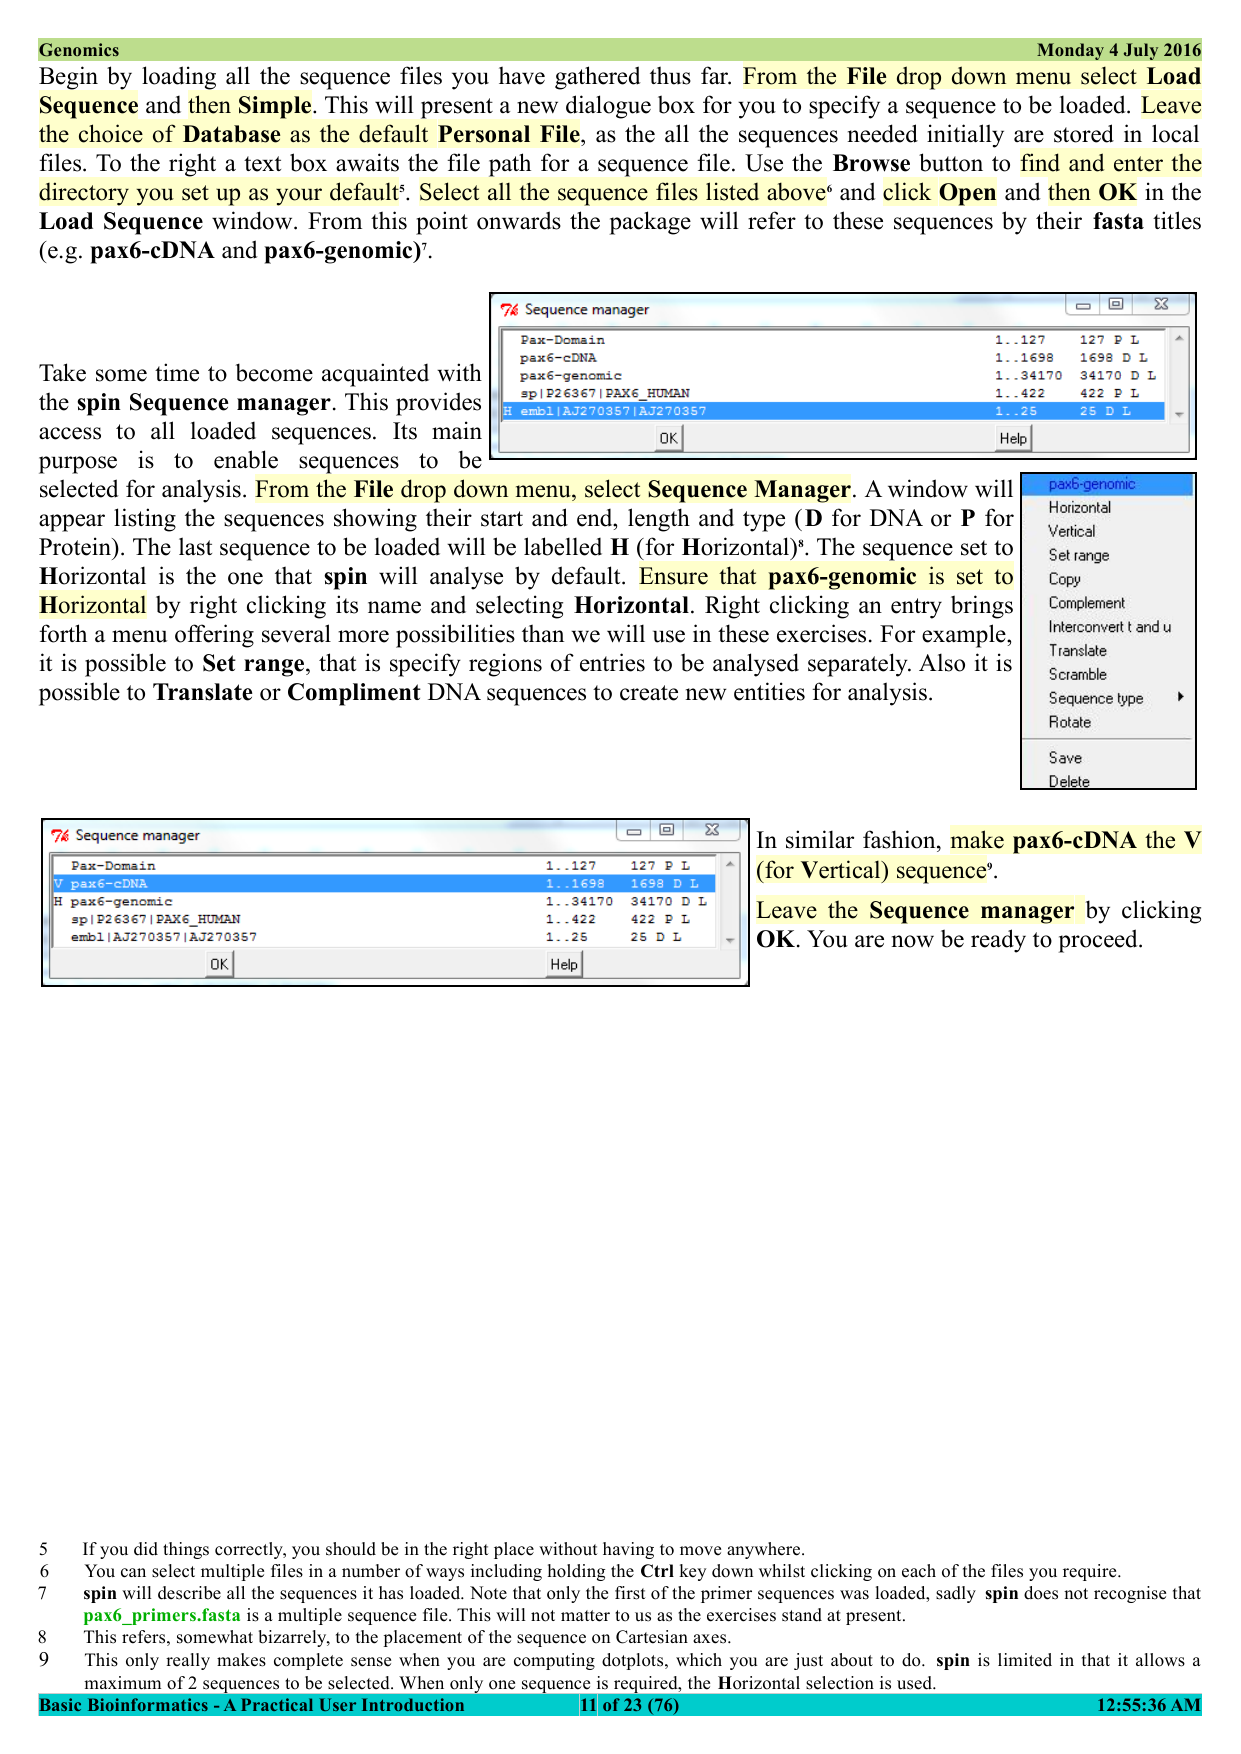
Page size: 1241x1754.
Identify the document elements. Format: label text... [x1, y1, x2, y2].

picture [491, 294, 1195, 458]
text This refers, somewhat bizarrely, to the placement of the sequence on Cartesian axes. [37, 1625, 1202, 1647]
text Begin by loading all the sequence files you have gathered thus far. From the File drop down menu select Load Sequence and then Simple. This will present a new dialogue box for you to specify a sequence to be loaded. Leave the choice of Database as the default Personal File, as the all the sequences needed initially are stored in local files. To the right a text box awaits the file path for a sequence file. Use the Browse button to find and enter the directory you set up as your default. Select all the sequence files listed above and click Open and then OK in the Load Sequence window. From this point onwards the package will refer to these sequences by their fasta titles (e.g. pax6-cDNA and pax6-genomic). [38, 61, 1202, 264]
text This only really makes complete sense when you are computing dotplots, which you are just about to do. spin is limited in that it allows a maximum of 2 sequences to be selected. When only one sequence is required, the Horizontal selection is used. [38, 1647, 1202, 1693]
text spin will describe all the sequences it has loaded. Note that only the first of the primer sequences was loaded, sadly spin does not recognise that pax6_primers.fasta is a multiple sequence file. This will not matter to us as the exercises stand at present. [37, 1581, 1202, 1625]
text Take some time to become acquainted with the spin Sequence manager. This provides access to all loaded sequences. Its main purpose is to enable sequences to be selected for analysis. From the File drop down menu, select Sequence Manager. A window will appear listing the sequences showing their start and end, length and type (D for DNA or P for Protein). The last sequence to be loaded will be labelled H (for Horizontal). The sequence set to Horizontal is the one that spin will analyse by default. Ensure that pax6-genomic is set to Horizontal by right clicking its name and selecting Horizontal. Right clicking an entry brings forth a menu offering several more possibilities than we will use in these exercises. For example, it is possible to Set range, that is specify regions of entries to be analysed separately. Also it is possible to Translate or Compliment DNA sequences to create new entities for analysis. [38, 357, 1202, 706]
text Leave the Sequence manager by clicking OK. You are now be ready to proceed. [750, 895, 1202, 953]
picture [43, 820, 748, 985]
text If you did things correctly, you should be in the right place without having to move anywhere. [38, 1537, 1202, 1559]
text In similar fashion, make pax6-cDNA the V (for Vertical) sequence. [750, 825, 1202, 883]
text You can select multiple files in a number of ways including holding the Ctrl key down whilst clicking on each of the files you require. [39, 1559, 1202, 1581]
